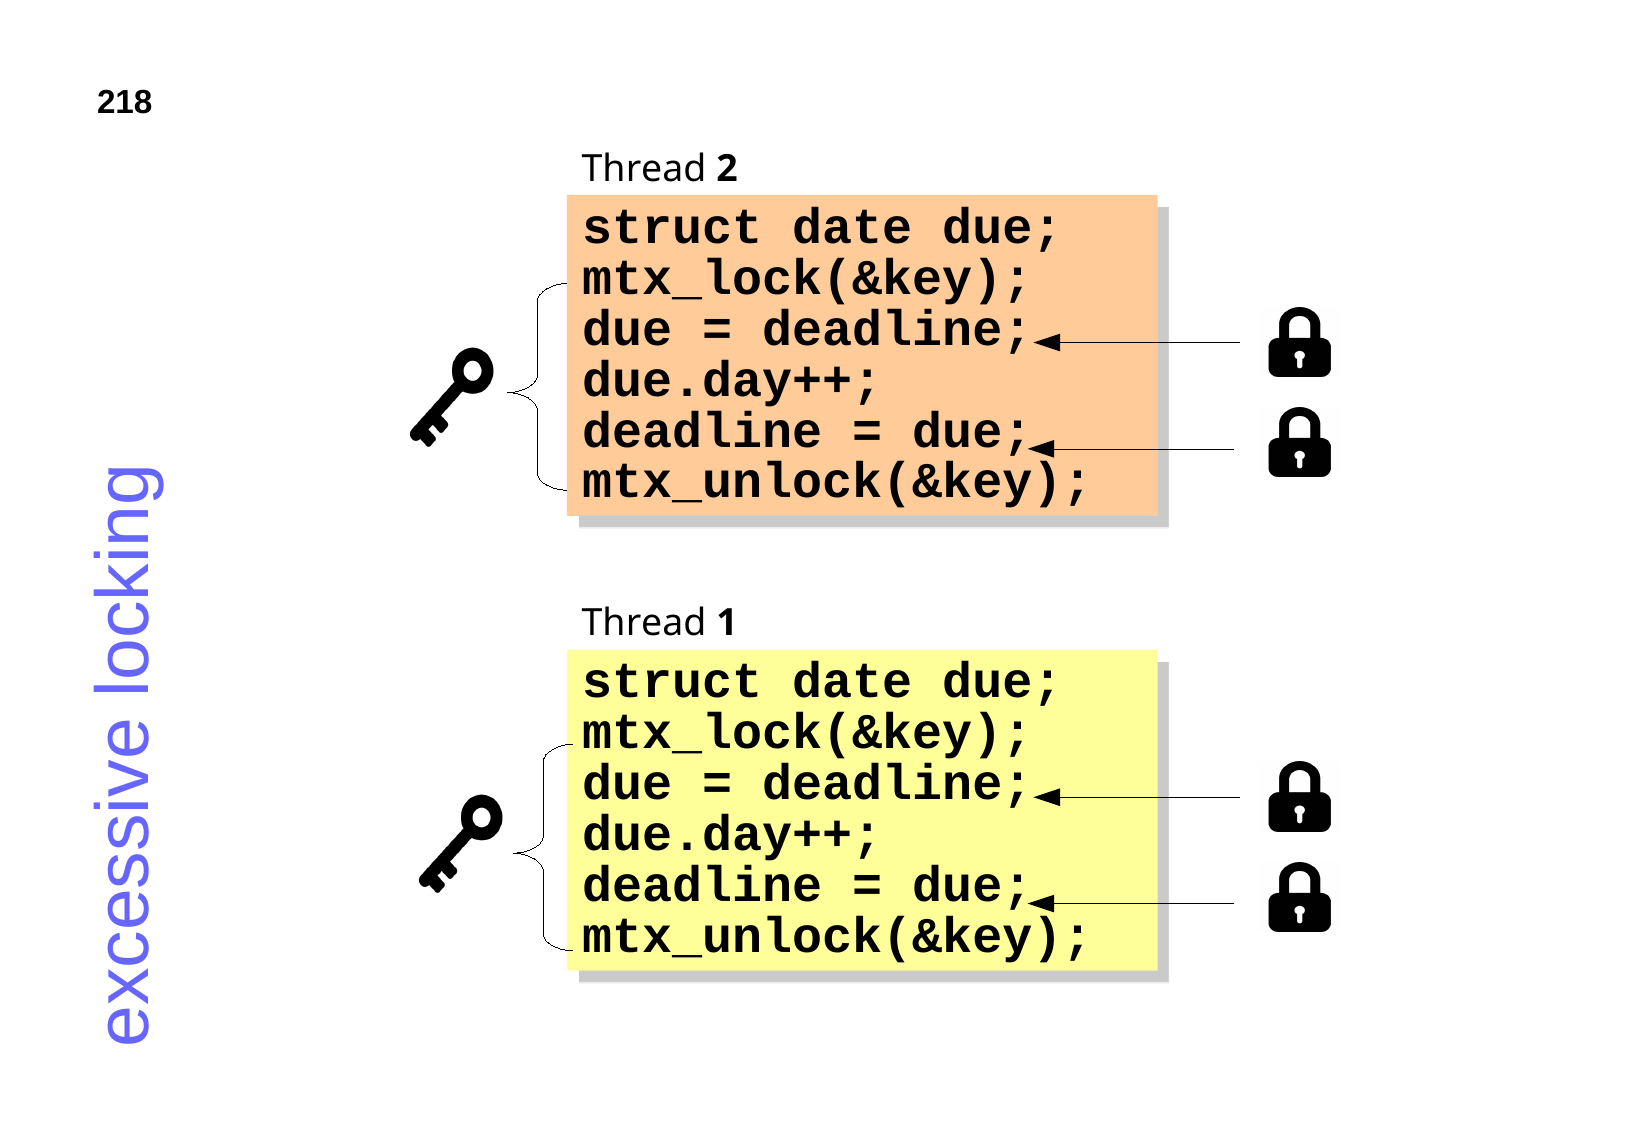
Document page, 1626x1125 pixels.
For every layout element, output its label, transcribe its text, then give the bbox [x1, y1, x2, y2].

picture [404, 344, 499, 450]
picture [413, 791, 508, 897]
title excessive locking [21, 29, 217, 1063]
picture [1258, 761, 1341, 832]
text_box Thread 1 [566, 590, 881, 649]
picture [1258, 307, 1341, 377]
picture [1258, 407, 1341, 477]
text_box Thread 2 [566, 135, 881, 194]
text_box struct date due; mtx_lock(&key); due = deadline; due.day++; deadline = due; mtx_unlock(&key); [566, 194, 1158, 516]
text_box struct date due; mtx_lock(&key); due = deadline; due.day++; deadline = due; mtx_unlock(&key); [566, 649, 1158, 971]
picture [1258, 862, 1341, 932]
